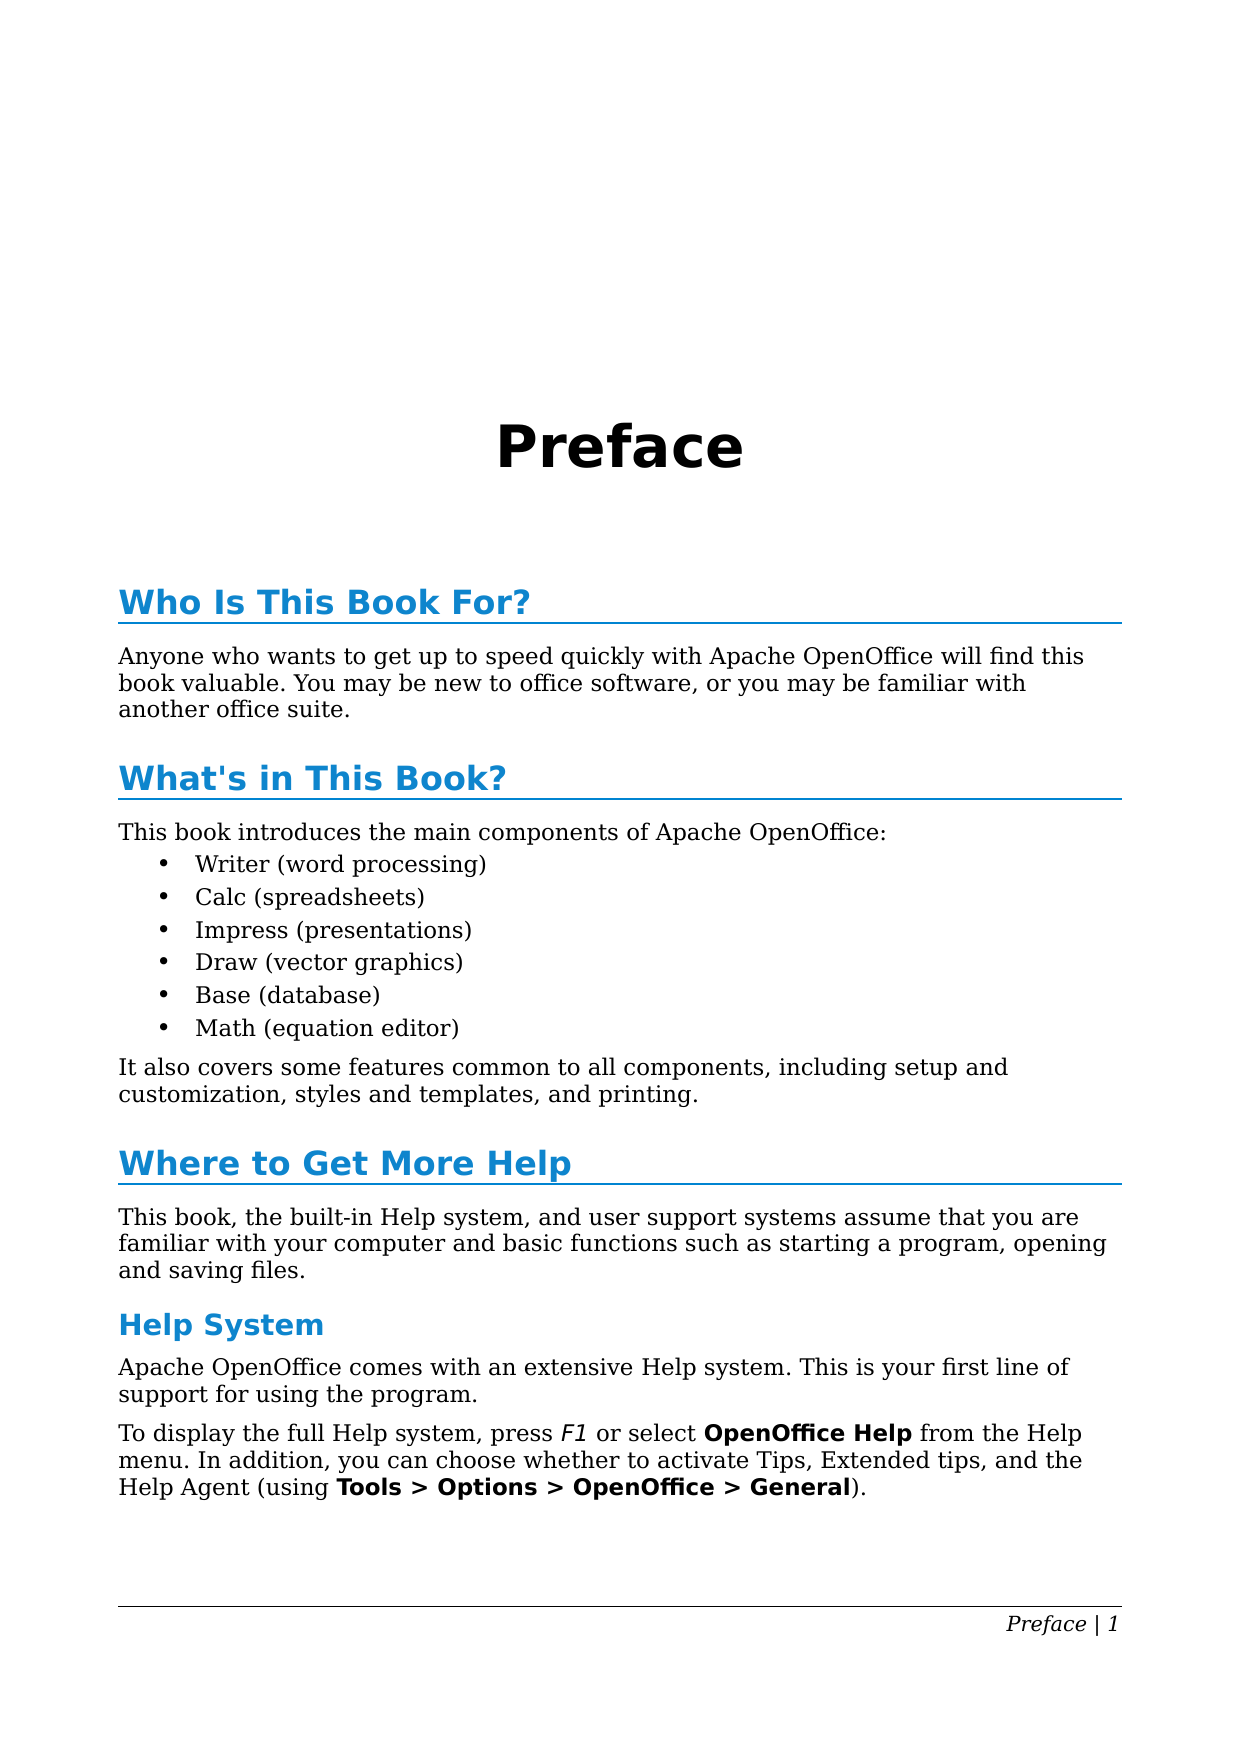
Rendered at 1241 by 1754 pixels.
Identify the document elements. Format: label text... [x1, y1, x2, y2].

list Writer (word processing) [156, 849, 1122, 879]
list Impress (presentations) [156, 915, 1122, 944]
text Anyone who wants to get up to speed quickly with Apache OpenOffice will find this book valuable. You may be new to office software, or you may be familiar with another office suite. [118, 643, 1122, 723]
list Math (equation editor) [156, 1013, 1122, 1042]
text It also covers some features common to all components, including setup and customization, styles and templates, and printing. [118, 1054, 1122, 1108]
subtitle Help System [118, 1308, 1122, 1342]
text Apache OpenOffice comes with an extensive Help system. This is your first line of support for using the program. [118, 1354, 1122, 1408]
subtitle Preface [118, 413, 1122, 481]
text This book, the built-in Help system, and user support systems assume that you are familiar with your computer and basic functions such as starting a program, opening and saving files. [118, 1204, 1122, 1284]
subtitle What's in This Book? [118, 759, 1122, 798]
list Draw (vector graphics) [156, 948, 1122, 977]
subtitle Who Is This Book For? [118, 583, 1122, 622]
list This book introduces the main components of Apache OpenOffice: [118, 819, 1122, 846]
text To display the full Help system, press F1 or select OpenOffice Help from the Help menu. In addition, you can choose whether to activate Tips, Extended tips, and the Help Agent (using Tools > Options > OpenOffice > General). [118, 1420, 1122, 1500]
list Base (database) [156, 980, 1122, 1009]
subtitle Where to Get More Help [118, 1144, 1122, 1183]
list Calc (spreadsheets) [156, 882, 1122, 911]
